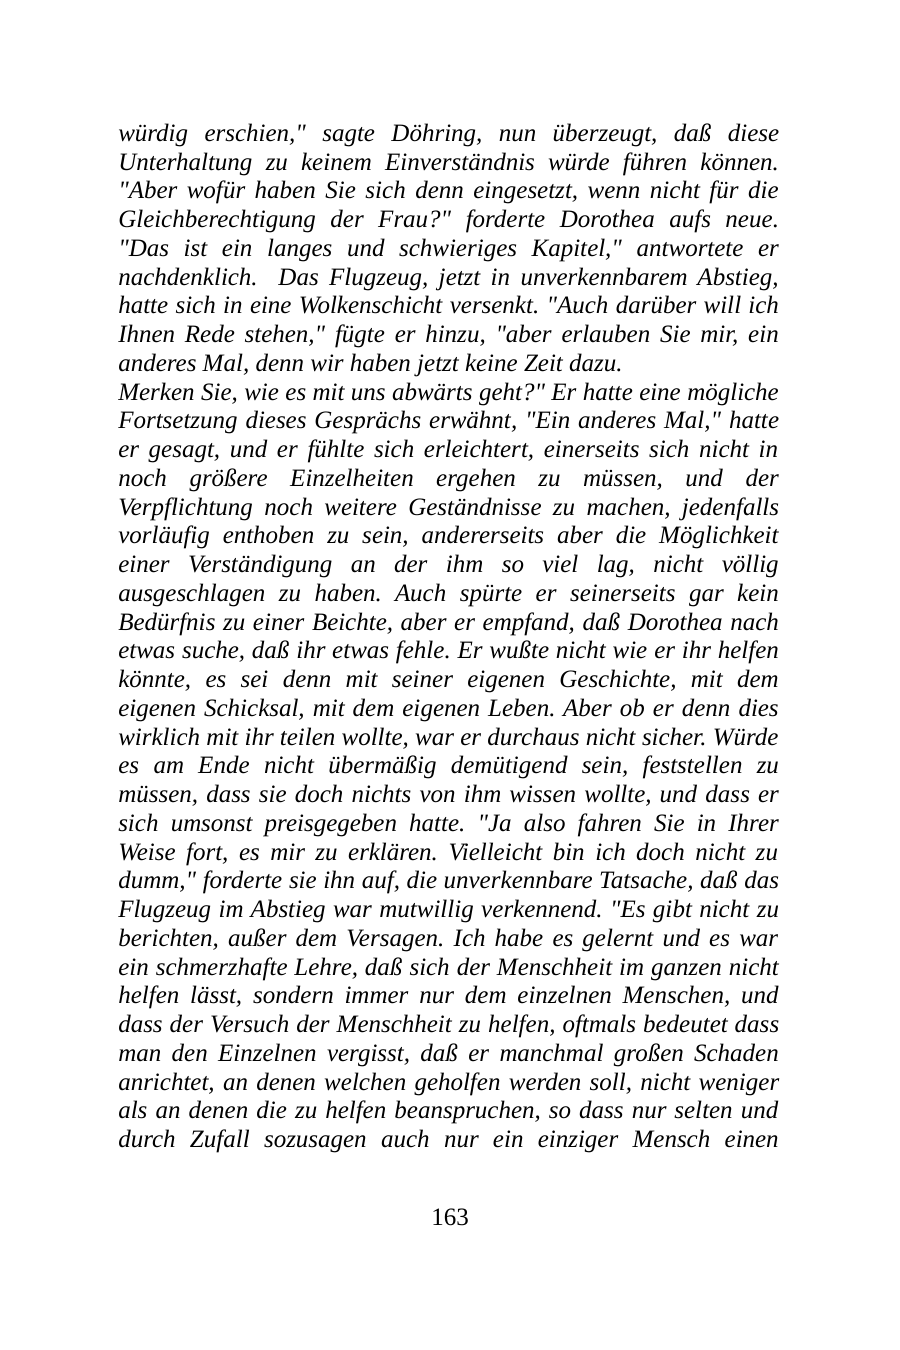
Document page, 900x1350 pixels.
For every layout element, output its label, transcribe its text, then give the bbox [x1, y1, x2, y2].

text würdig erschien," sagte Döhring, nun überzeugt, daß diese Unterhaltung zu keinem Einverständnis würde führen können. "Aber wofür haben Sie sich denn eingesetzt, wenn nicht für die Gleichberechtigung der Frau?" forderte Dorothea aufs neue. "Das ist ein langes und schwieriges Kapitel," antwortete er nachdenklich. Das Flugzeug, jetzt in unverkennbarem Abstieg, hatte sich in eine Wolkenschicht versenkt. "Auch darüber will ich Ihnen Rede stehen," fügte er hinzu, "aber erlauben Sie mir, ein anderes Mal, denn wir haben jetzt keine Zeit dazu. [118, 118, 782, 377]
text Merken Sie, wie es mit uns abwärts geht?" Er hatte eine mögliche Fortsetzung dieses Gesprächs erwähnt, "Ein anderes Mal," hatte er gesagt, und er fühlte sich erleichtert, einerseits sich nicht in noch größere Einzelheiten ergehen zu müssen, und der Verpflichtung noch weitere Geständnisse zu machen, jedenfalls vorläufig enthoben zu sein, andererseits aber die Möglichkeit einer Verständigung an der ihm so viel lag, nicht völlig ausgeschlagen zu haben. Auch spürte er seinerseits gar kein Bedürfnis zu einer Beichte, aber er empfand, daß Dorothea nach etwas suche, daß ihr etwas fehle. Er wußte nicht wie er ihr helfen könnte, es sei denn mit seiner eigenen Geschichte, mit dem eigenen Schicksal, mit dem eigenen Leben. Aber ob er denn dies wirklich mit ihr teilen wollte, war er durchaus nicht sicher. Würde es am Ende nicht übermäßig demütigend sein, feststellen zu müssen, dass sie doch nichts von ihm wissen wollte, und dass er sich umsonst preisgegeben hatte. "Ja also fahren Sie in Ihrer Weise fort, es mir zu erklären. Vielleicht bin ich doch nicht zu dumm," forderte sie ihn auf, die unverkennbare Tatsache, daß das Flugzeug im Abstieg war mutwillig verkennend. "Es gibt nicht zu berichten, außer dem Versagen. Ich habe es gelernt und es war ein schmerzhafte Lehre, daß sich der Menschheit im ganzen nicht helfen lässt, sondern immer nur dem einzelnen Menschen, und dass der Versuch der Menschheit zu helfen, oftmals bedeutet dass man den Einzelnen vergisst, daß er manchmal großen Schaden anrichtet, an denen welchen geholfen werden soll, nicht weniger als an denen die zu helfen beanspruchen, so dass nur selten und durch Zufall sozusagen auch nur ein einziger Mensch einen [118, 377, 782, 1153]
